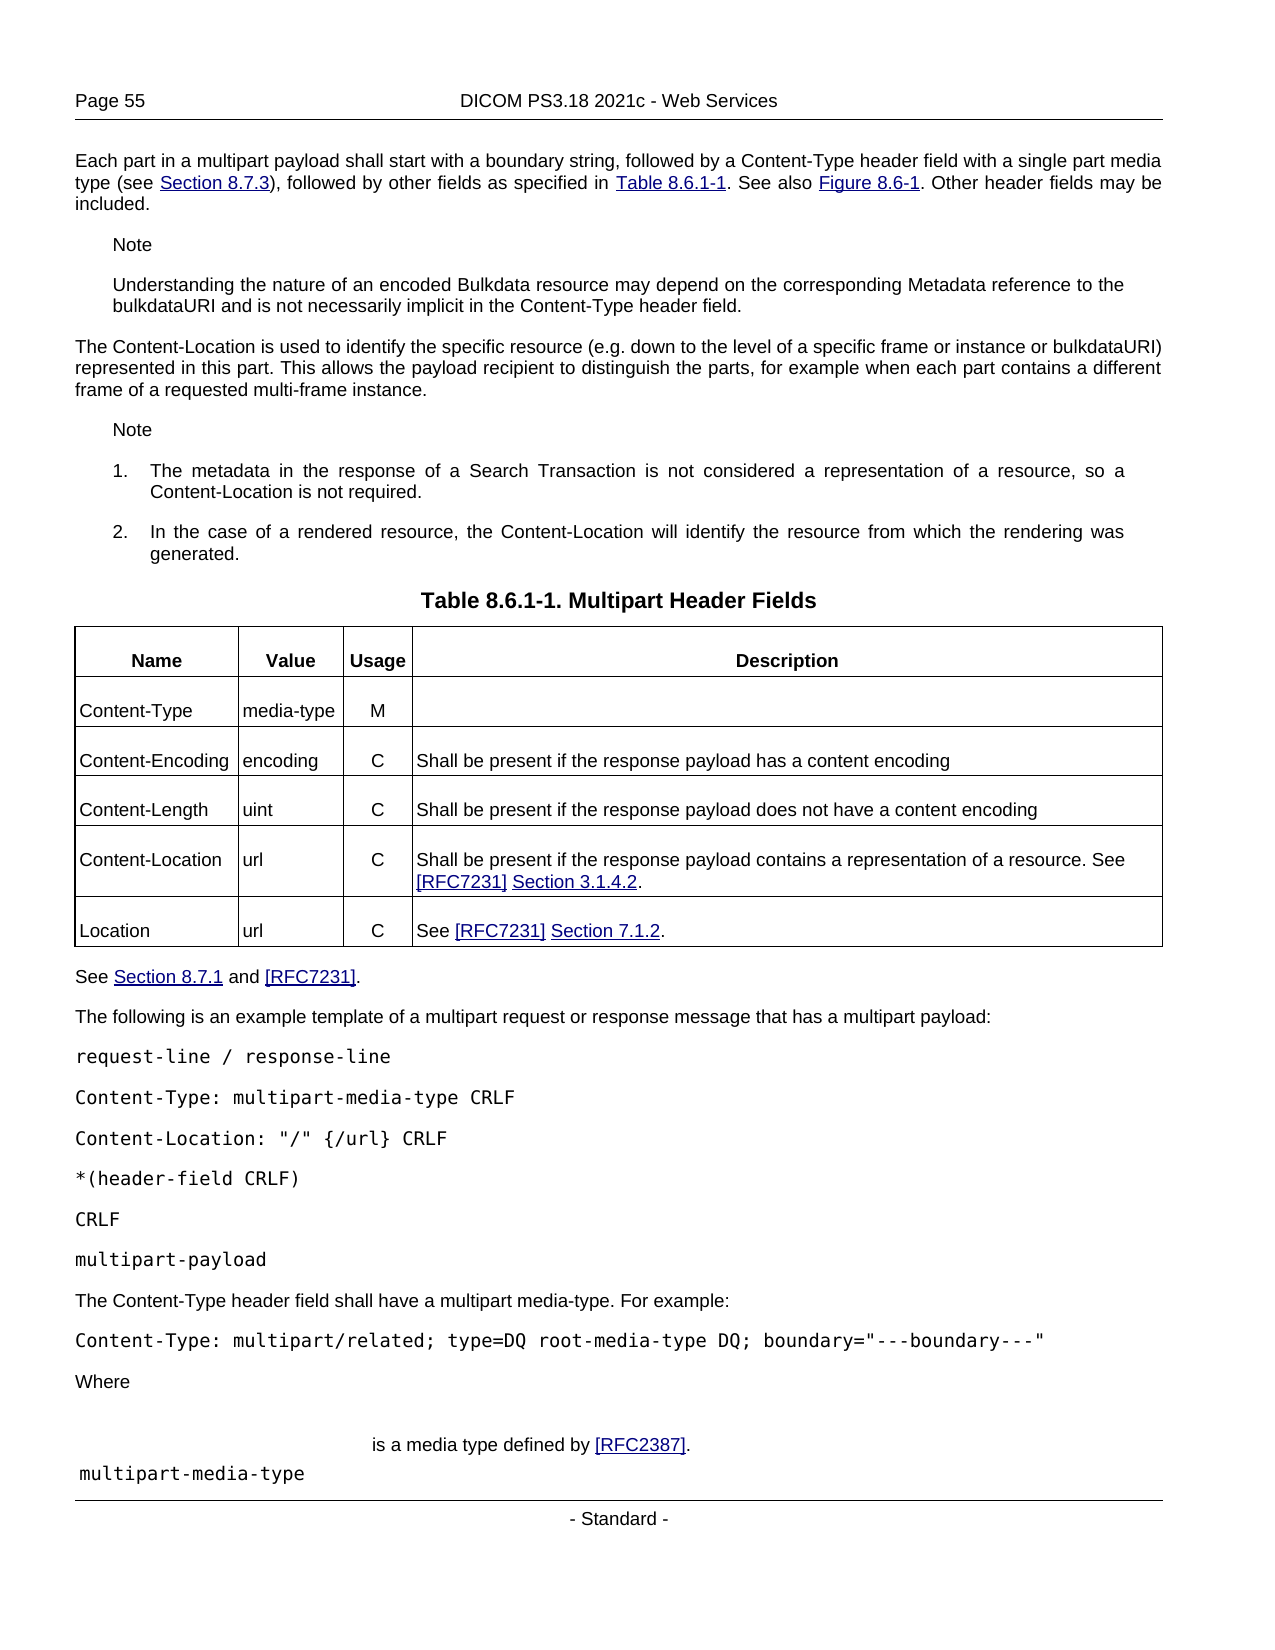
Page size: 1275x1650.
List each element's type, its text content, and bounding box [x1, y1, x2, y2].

table_cell C [344, 826, 412, 896]
text multipart-payload [75, 1249, 1162, 1271]
table_cell Content-Length [76, 776, 238, 825]
table_cell C [344, 727, 412, 775]
table_header Name [76, 627, 238, 676]
text See Section 8.7.1 and [RFC7231]. [75, 966, 1162, 987]
table_cell media-type [239, 677, 343, 726]
text The Content-Type header field shall have a multipart media-type. For example: [75, 1290, 1162, 1312]
table_header is a media type defined by [RFC2387]. [368, 1411, 1162, 1489]
text Each part in a multipart payload shall start with a boundary string, followed by a Content-Type header field with a single part media type (see Section 8.7.3), followed by other fields as specified in Table 8.6.1-1. See also Figure 8.6-1. Other header fields may be included. [75, 150, 1162, 215]
table_cell Content-Type [76, 677, 238, 726]
table_cell See [RFC7231] Section 7.1.2. [413, 897, 1162, 946]
text Content-Type: multipart/related; type=DQ root-media-type DQ; boundary="---boundary---" [75, 1330, 1162, 1352]
text The following is an example template of a multipart request or response message that has a multipart payload: [75, 1006, 1162, 1028]
table_cell [413, 677, 1162, 726]
table_cell C [344, 776, 412, 825]
text Table 8.6.1-1. Multipart Header Fields [75, 587, 1162, 613]
table_cell encoding [239, 727, 343, 775]
table_cell Content-Encoding [76, 727, 238, 775]
table_header Value [239, 627, 343, 676]
table_cell Shall be present if the response payload does not have a content encoding [413, 776, 1162, 825]
text CRLF [75, 1209, 1162, 1231]
text Content-Type: multipart-media-type CRLF [75, 1087, 1162, 1109]
table_cell url [239, 826, 343, 896]
table_header Usage [344, 627, 412, 676]
table_cell Shall be present if the response payload has a content encoding [413, 727, 1162, 775]
text The Content-Location is used to identify the specific resource (e.g. down to the level of a specific frame or instance or bulkdataURI) represented in this part. This allows the payload recipient to distinguish the parts, for example when each part contains a different frame of a requested multi-frame instance. [75, 336, 1162, 400]
text 2. In the case of a rendered resource, the Content-Location will identify the resource from which the rendering was generated. [112, 521, 1125, 564]
text Note [112, 419, 1125, 441]
table_cell M [344, 677, 412, 726]
text *(header-field CRLF) [75, 1168, 1162, 1190]
text Where [75, 1371, 1162, 1393]
table_cell C [344, 897, 412, 946]
table_cell Content-Location [76, 826, 238, 896]
text Note [112, 233, 1125, 255]
text Understanding the nature of an encoded Bulkdata resource may depend on the corresponding Metadata reference to the bulkdataURI and is not necessarily implicit in the Content-Type header field. [112, 274, 1125, 317]
text 1. The metadata in the response of a Search Transaction is not considered a representation of a resource, so a Content-Location is not required. [112, 459, 1125, 502]
table_cell url [239, 897, 343, 946]
table_header Description [413, 627, 1162, 676]
table_header multipart-media-type [75, 1411, 368, 1489]
text Content-Location: "/" {/url} CRLF [75, 1128, 1162, 1149]
text request-line / response-line [75, 1046, 1162, 1068]
table_cell Shall be present if the response payload contains a representation of a resource. See [RFC7231] Section 3.1.4.2. [413, 826, 1162, 896]
table_cell uint [239, 776, 343, 825]
table_cell Location [76, 897, 238, 946]
